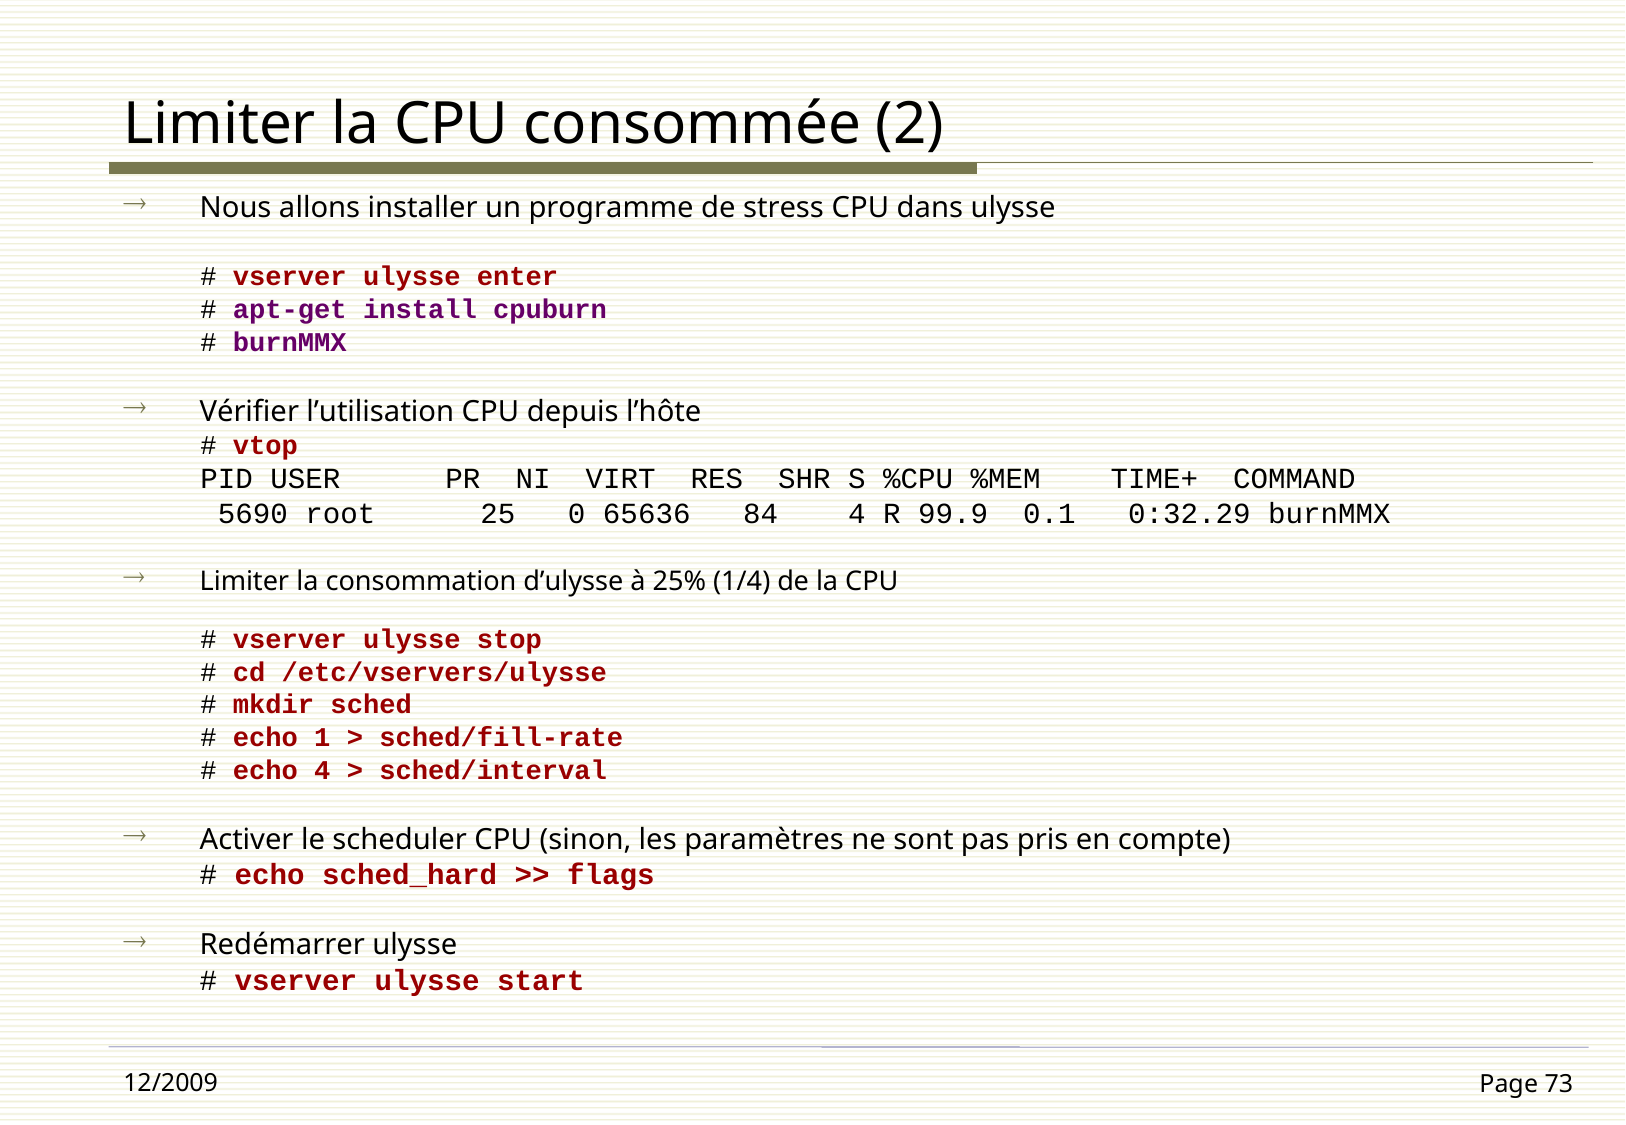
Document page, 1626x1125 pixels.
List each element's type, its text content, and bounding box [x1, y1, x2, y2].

picture [0, 0, 1626, 1125]
title Limiter la CPU consommée (2)‏ [108, 12, 1596, 163]
list Nous allons installer un programme de stress CPU dans ulysse # vserver ulysse enter # apt-get install cpuburn # burnMMX Vérifier l’utilisation CPU depuis l’hôte # vtop PID USER PR NI VIRT RES SHR S %CPU %MEM TIME+ COMMAND 5690 root 25 0 65636 84 4 R 99.9 0.1 0:32.29 burnMMX Limiter la consommation d’ulysse à 25% (1/4) de la CPU # vserver ulysse stop # cd /etc/vservers/ulysse # mkdir sched # echo 1 > sched/fill-rate # echo 4 > sched/interval Activer le scheduler CPU (sinon, les paramètres ne sont pas pris en compte)‏ # echo sched_hard >> flags Redémarrer ulysse # vserver ulysse start [108, 187, 1595, 1035]
